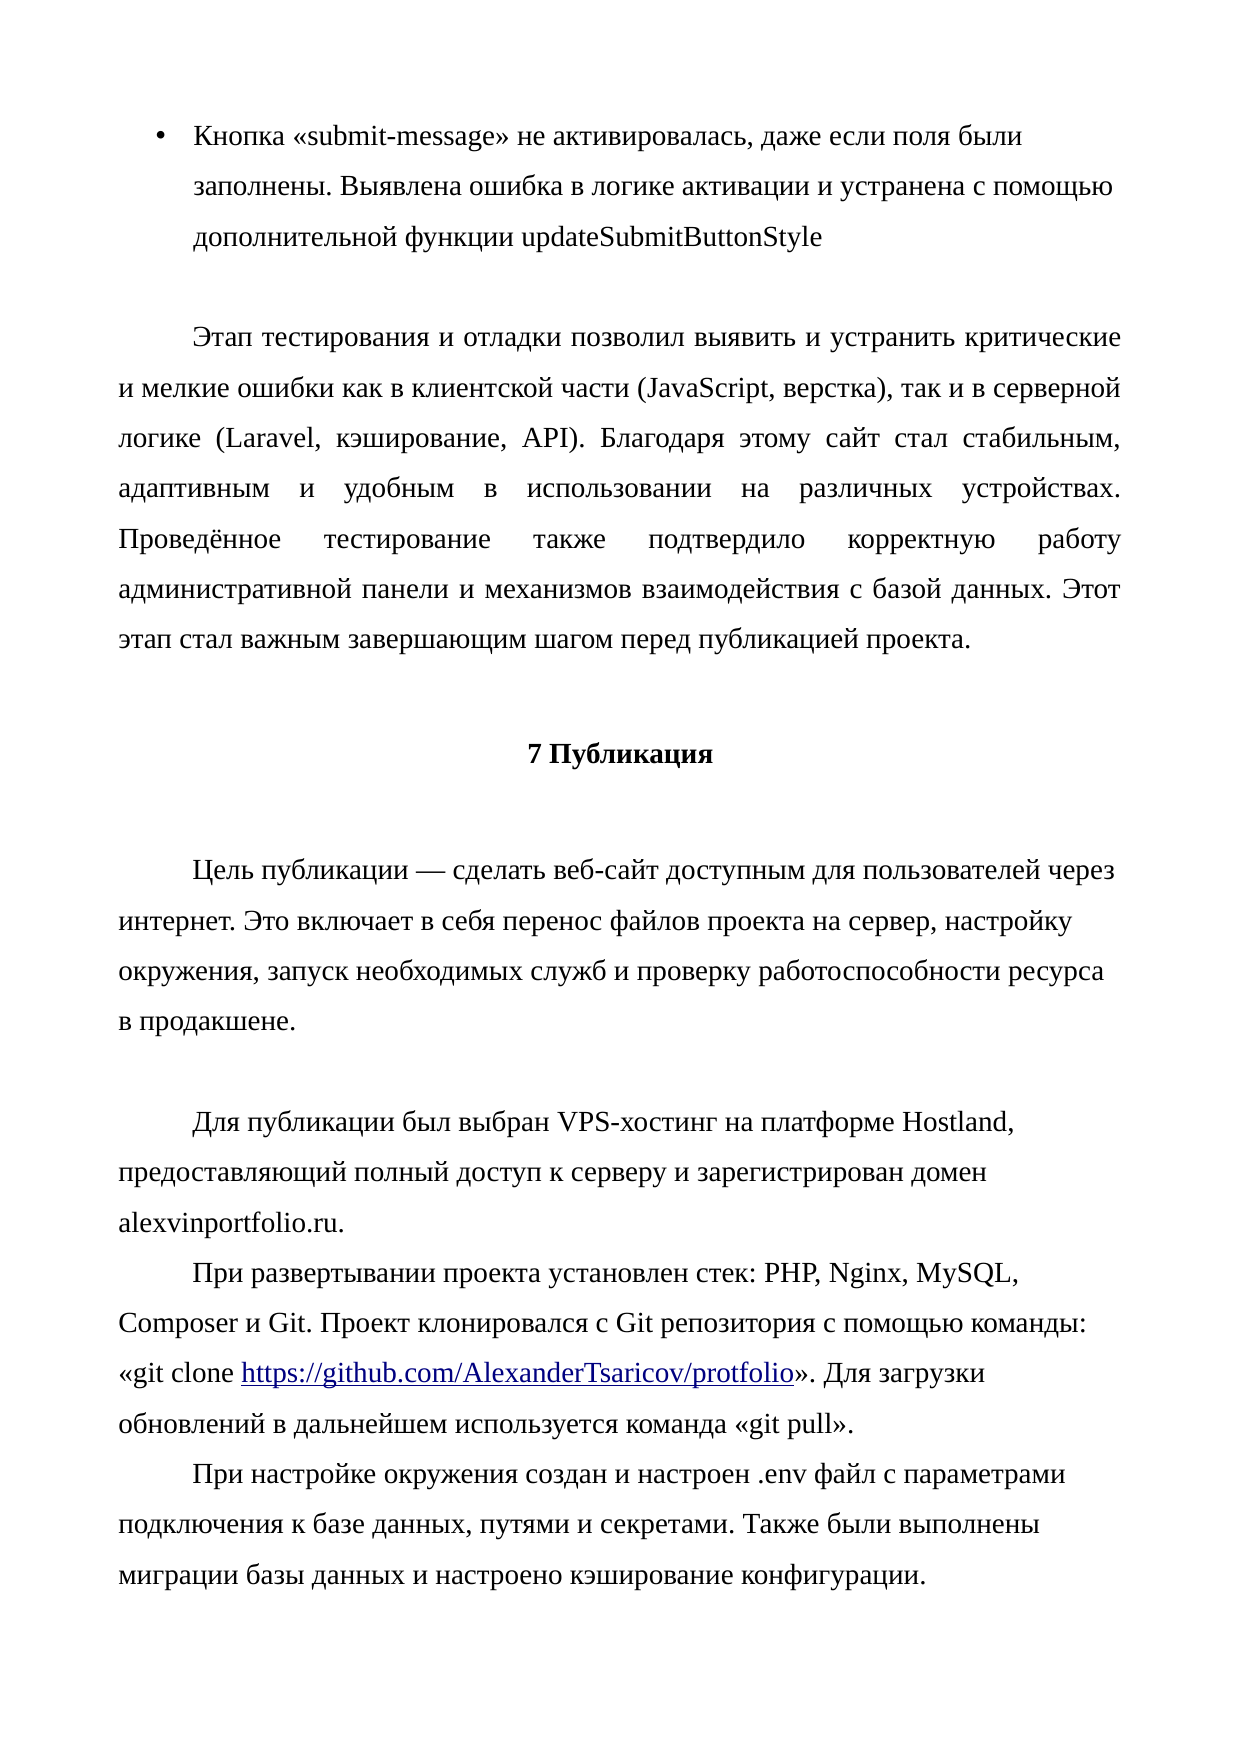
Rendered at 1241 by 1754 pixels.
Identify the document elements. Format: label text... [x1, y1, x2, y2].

text Для публикации был выбран VPS-хостинг на платформе Hostland, предоставляющий полный доступ к серверу и зарегистрирован домен alexvinportfolio.ru. [118, 1104, 1122, 1238]
list Кнопка «submit-message» не активировалась, даже если поля были заполнены. Выявлена ошибка в логике активации и устранена с помощью дополнительной функции updateSubmitButtonStyle [156, 118, 1122, 252]
subtitle 7 Публикация [118, 737, 1122, 770]
text Этап тестирования и отладки позволил выявить и устранить критические и мелкие ошибки как в клиентской части (JavaScript, верстка), так и в серверной логике (Laravel, кэширование, API). Благодаря этому сайт стал стабильным, адаптивным и удобным в использовании на различных устройствах. Проведённое тестирование также подтвердило корректную работу административной панели и механизмов взаимодействия с базой данных. Этот этап стал важным завершающим шагом перед публикацией проекта. [118, 319, 1122, 655]
text При развертывании проекта установлен стек: PHP, Nginx, MySQL, Composer и Git. Проект клонировался с Git репозитория с помощью команды: «git clone https://github.com/AlexanderTsaricov/protfolio». Для загрузки обновлений в дальнейшем используется команда «git pull». [118, 1255, 1122, 1439]
text Цель публикации — сделать веб-сайт доступным для пользователей через интернет. Это включает в себя перенос файлов проекта на сервер, настройку окружения, запуск необходимых служб и проверку работоспособности ресурса в продакшене. [118, 852, 1122, 1037]
text При настройке окружения создан и настроен .env файл с параметрами подключения к базе данных, путями и секретами. Также были выполнены миграции базы данных и настроено кэширование конфигурации. [118, 1456, 1122, 1590]
